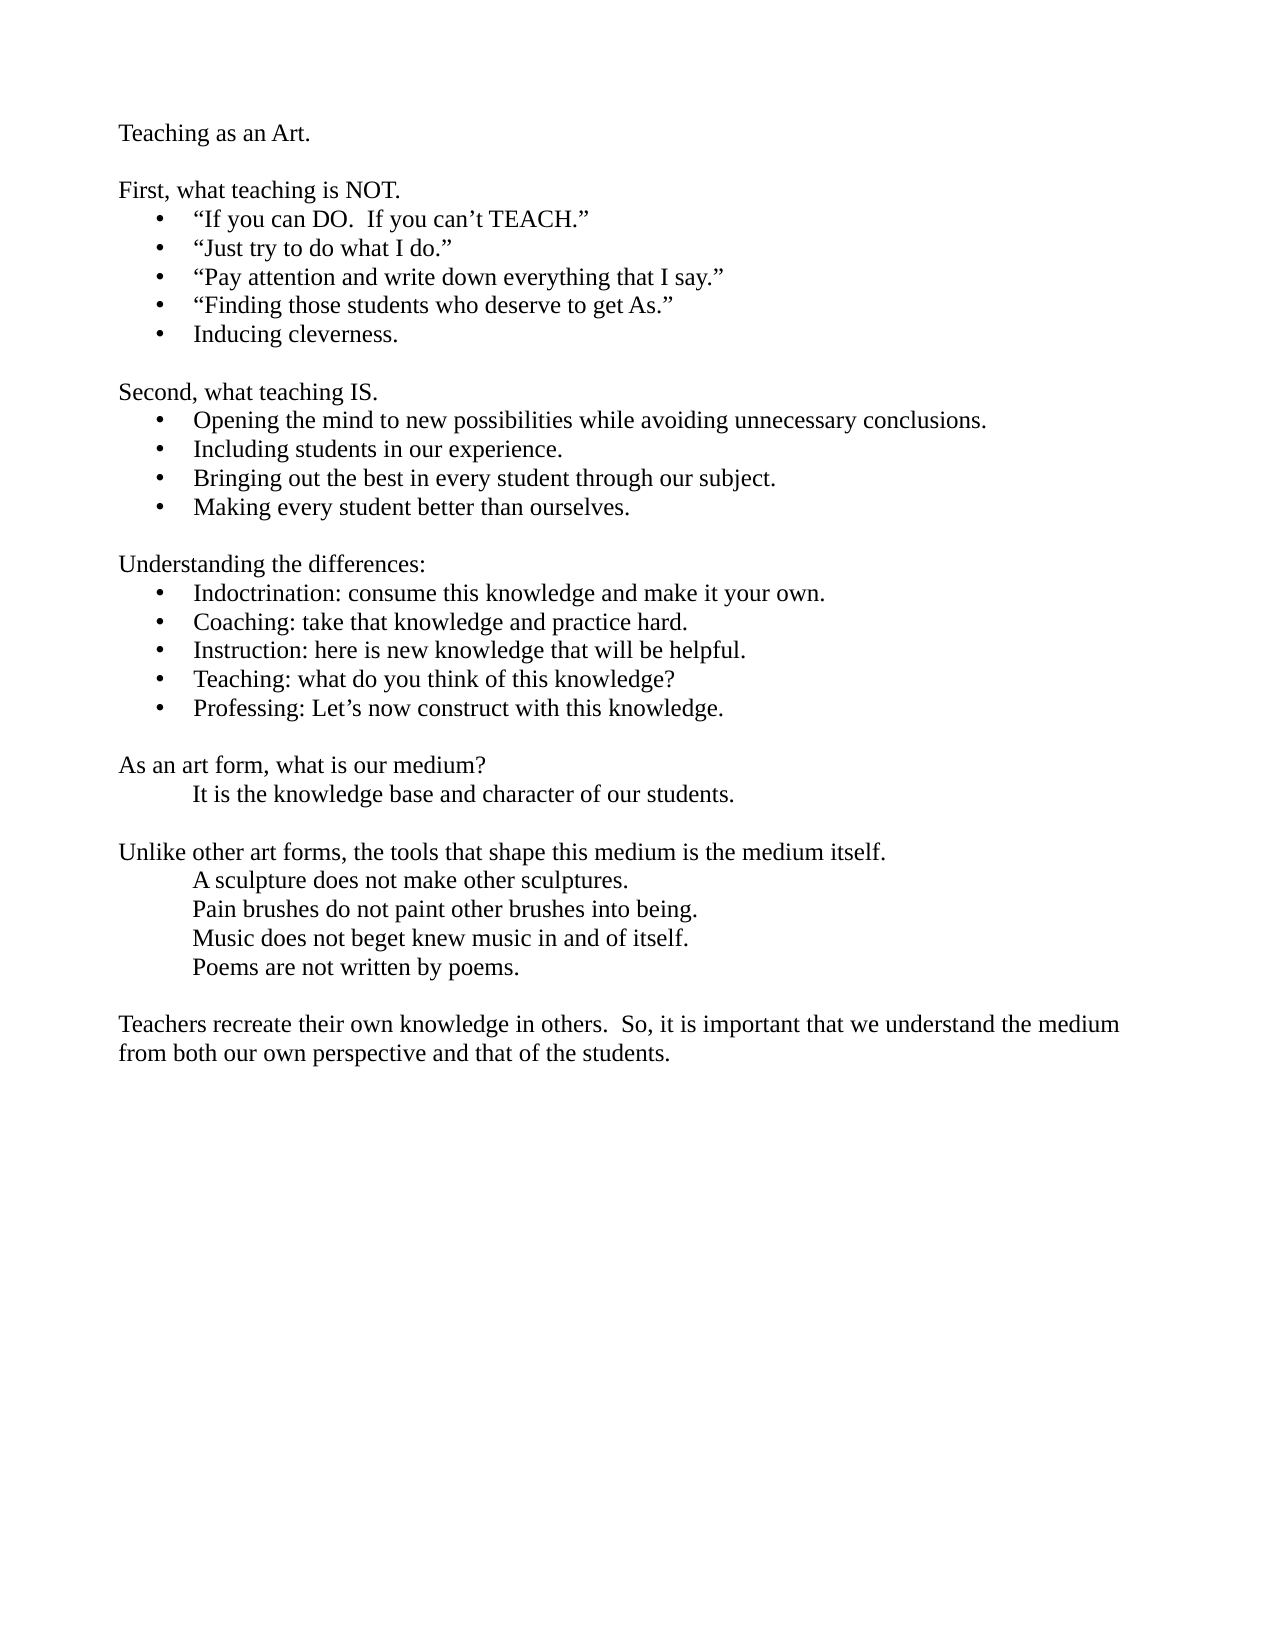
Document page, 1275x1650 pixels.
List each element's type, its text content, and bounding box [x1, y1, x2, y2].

list Opening the mind to new possibilities while avoiding unnecessary conclusions. [156, 406, 1157, 434]
text Understanding the differences: [118, 549, 1157, 578]
text As an art form, what is our medium? [118, 751, 1157, 779]
list Indoctrination: consume this knowledge and make it your own. [156, 578, 1157, 607]
text Teaching as an Art. [118, 118, 1157, 147]
list Teaching: what do you think of this knowledge? [156, 664, 1157, 693]
text A sculpture does not make other sculptures. [118, 866, 1157, 894]
text First, what teaching is NOT. [118, 176, 1157, 204]
list “Just try to do what I do.” [156, 233, 1157, 262]
text It is the knowledge base and character of our students. [118, 779, 1157, 808]
list Coaching: take that knowledge and practice hard. [156, 607, 1157, 636]
text Pain brushes do not paint other brushes into being. [118, 894, 1157, 923]
list Inducing cleverness. [156, 319, 1157, 348]
text Second, what teaching IS. [118, 377, 1157, 406]
list “Finding those students who deserve to get As.” [156, 291, 1157, 319]
text Teachers recreate their own knowledge in others. So, it is important that we understand the medium from both our own perspective and that of the students. [118, 1009, 1157, 1067]
list “If you can DO. If you can’t TEACH.” [156, 204, 1157, 233]
list “Pay attention and write down everything that I say.” [156, 262, 1157, 291]
list Bringing out the best in every student through our subject. [156, 463, 1157, 492]
list Instruction: here is new knowledge that will be helpful. [156, 636, 1157, 664]
text Unlike other art forms, the tools that shape this medium is the medium itself. [118, 837, 1157, 866]
list Including students in our experience. [156, 434, 1157, 463]
text Poems are not written by poems. [118, 952, 1157, 981]
text Music does not beget knew music in and of itself. [118, 923, 1157, 952]
list Making every student better than ourselves. [156, 492, 1157, 521]
list Professing: Let’s now construct with this knowledge. [156, 693, 1157, 722]
